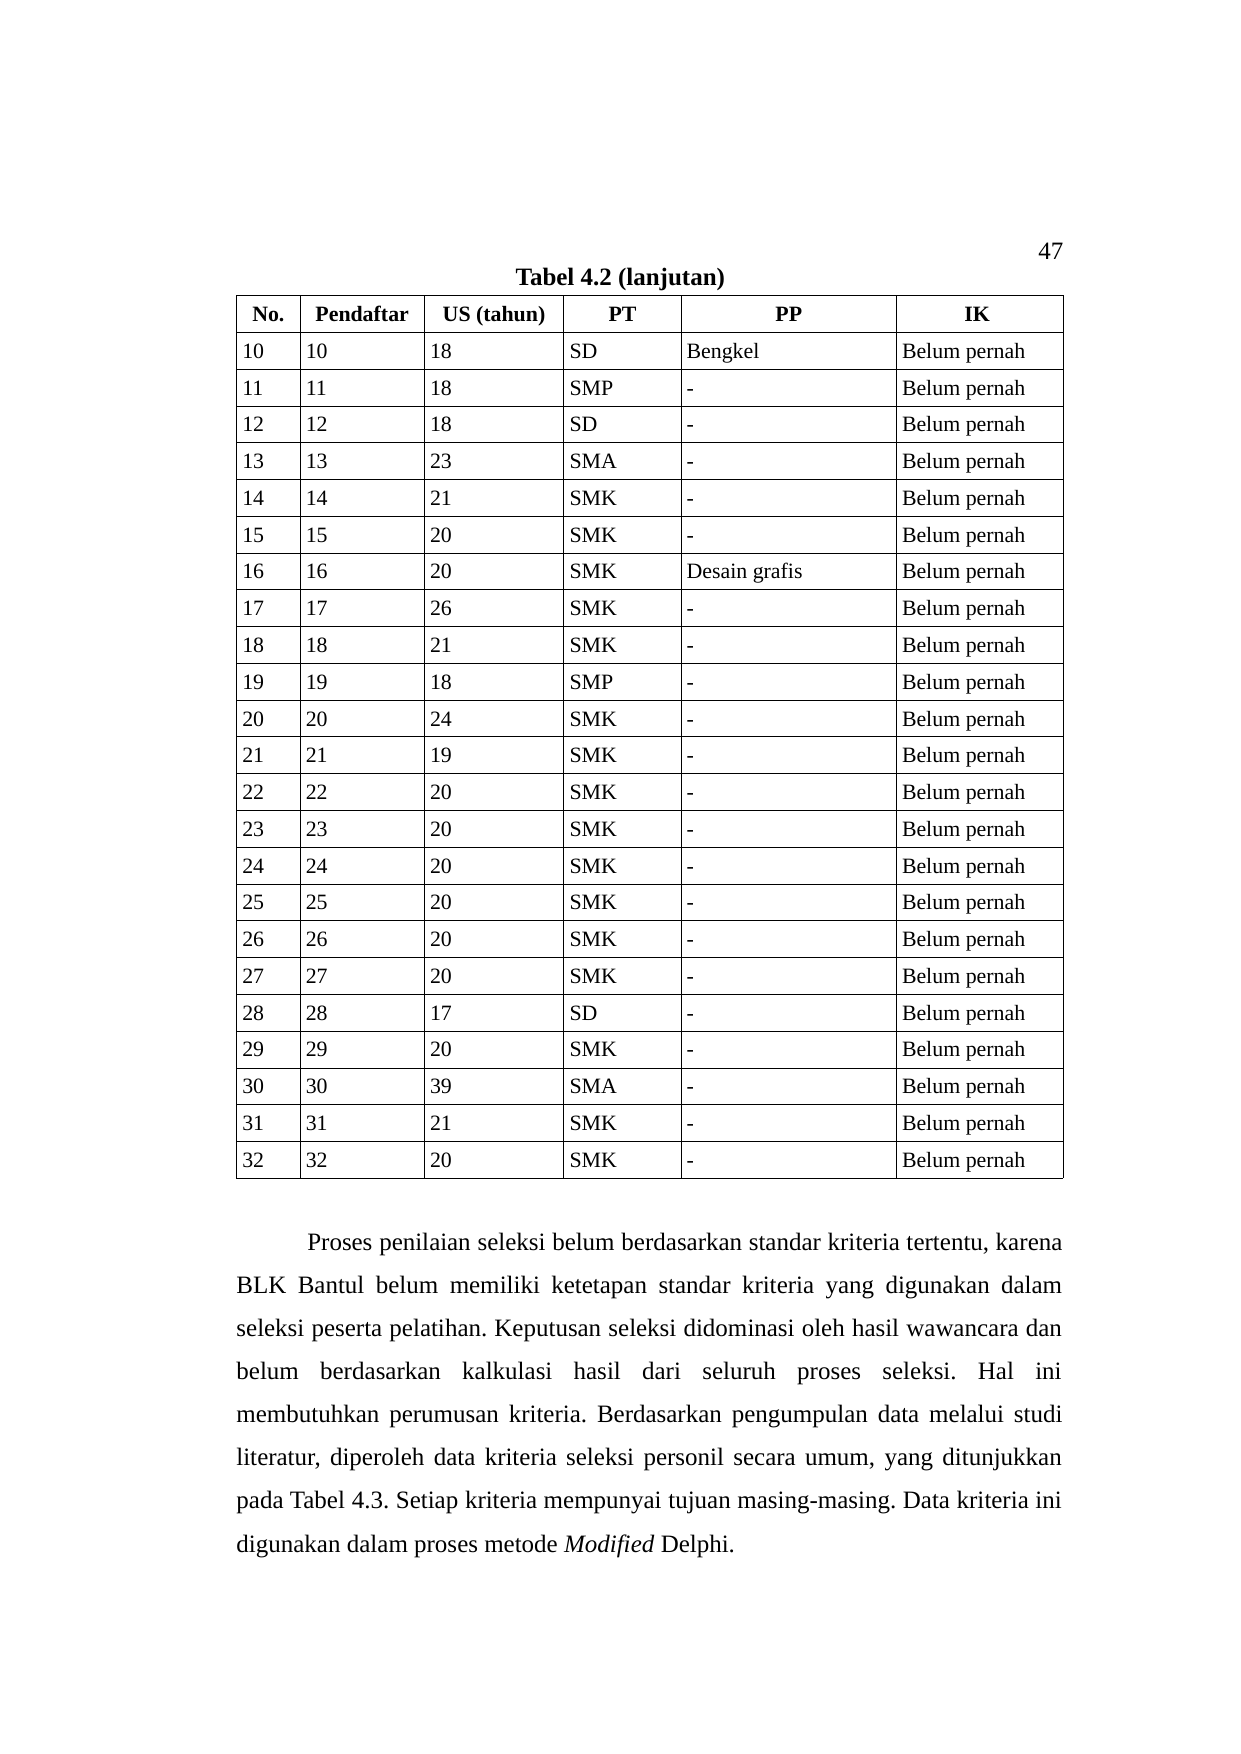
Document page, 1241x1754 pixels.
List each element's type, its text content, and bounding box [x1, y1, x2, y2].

table_cell 26 [301, 921, 424, 957]
table_cell 20 [425, 958, 563, 994]
table_cell 19 [425, 737, 563, 773]
table_cell - [682, 701, 896, 736]
table_cell 24 [237, 848, 300, 883]
table_cell 29 [301, 1032, 424, 1067]
table_cell 20 [237, 701, 300, 736]
table_cell 17 [301, 590, 424, 626]
table_cell Belum pernah [897, 958, 1063, 994]
table_header No. [237, 296, 300, 332]
table_cell 14 [301, 480, 424, 516]
table_cell SMK [564, 1142, 681, 1178]
table_cell 20 [425, 1142, 563, 1178]
table_cell - [682, 885, 896, 920]
table_cell 20 [425, 885, 563, 920]
table_cell 30 [301, 1069, 424, 1104]
table_cell Belum pernah [897, 554, 1063, 589]
table_cell Belum pernah [897, 848, 1063, 883]
table_cell 17 [425, 995, 563, 1031]
table_cell Belum pernah [897, 885, 1063, 920]
table_header PP [682, 296, 896, 332]
table_cell Belum pernah [897, 407, 1063, 442]
table_cell Belum pernah [897, 1069, 1063, 1104]
table_cell 20 [301, 701, 424, 736]
table_cell 32 [237, 1142, 300, 1178]
table_cell SMK [564, 1032, 681, 1067]
table_cell 20 [425, 1032, 563, 1067]
table_cell 21 [425, 480, 563, 516]
table_cell 21 [237, 737, 300, 773]
table_cell - [682, 1069, 896, 1104]
table_header US (tahun) [425, 296, 563, 332]
table_cell 39 [425, 1069, 563, 1104]
table_cell 31 [237, 1105, 300, 1141]
table_cell 16 [237, 554, 300, 589]
table_cell Belum pernah [897, 921, 1063, 957]
table_cell 20 [425, 774, 563, 810]
table_cell - [682, 517, 896, 553]
table_cell SD [564, 407, 681, 442]
table_cell SMP [564, 664, 681, 700]
table_cell 20 [425, 921, 563, 957]
table_cell Belum pernah [897, 1105, 1063, 1141]
text Proses penilaian seleksi belum berdasarkan standar kriteria tertentu, karena BLK Bantul belum memiliki ketetapan standar kriteria yang digunakan dalam seleksi peserta pelatihan. Keputusan seleksi didominasi oleh hasil wawancara dan belum berdasarkan kalkulasi hasil dari seluruh proses seleksi. Hal ini membutuhkan perumusan kriteria. Berdasarkan pengumpulan data melalui studi literatur, diperoleh data kriteria seleksi personil secara umum, yang ditunjukkan pada Tabel 4.3. Setiap kriteria mempunyai tujuan masing-masing. Data kriteria ini digunakan dalam proses metode Modified Delphi. [236, 1227, 1063, 1557]
table_cell 23 [237, 811, 300, 847]
table_cell SMP [564, 370, 681, 406]
table_header PT [564, 296, 681, 332]
table_cell - [682, 1105, 896, 1141]
table_cell SD [564, 333, 681, 369]
table_cell Belum pernah [897, 1032, 1063, 1067]
table_cell - [682, 590, 896, 626]
table_cell 26 [237, 921, 300, 957]
table_cell 12 [301, 407, 424, 442]
table_cell 28 [301, 995, 424, 1031]
table_cell 22 [301, 774, 424, 810]
table_cell - [682, 848, 896, 883]
table_cell 21 [425, 1105, 563, 1141]
table_cell Belum pernah [897, 517, 1063, 553]
table_cell Belum pernah [897, 1142, 1063, 1178]
table_cell 32 [301, 1142, 424, 1178]
table_cell 31 [301, 1105, 424, 1141]
table_cell 15 [237, 517, 300, 553]
table_cell 26 [425, 590, 563, 626]
table_cell 21 [301, 737, 424, 773]
table_cell SD [564, 995, 681, 1031]
table_cell - [682, 443, 896, 479]
table_header Pendaftar [301, 296, 424, 332]
table_cell SMK [564, 590, 681, 626]
table_cell SMK [564, 774, 681, 810]
table_cell 15 [301, 517, 424, 553]
table_cell 20 [425, 811, 563, 847]
table_cell 16 [301, 554, 424, 589]
table_cell Belum pernah [897, 627, 1063, 663]
table_cell 13 [301, 443, 424, 479]
table_cell SMK [564, 517, 681, 553]
table_cell - [682, 737, 896, 773]
table_cell 23 [301, 811, 424, 847]
table_cell Belum pernah [897, 995, 1063, 1031]
table_cell 10 [301, 333, 424, 369]
table_cell 18 [425, 664, 563, 700]
table_cell 25 [301, 885, 424, 920]
table_cell 13 [237, 443, 300, 479]
table_cell SMK [564, 958, 681, 994]
table_cell - [682, 370, 896, 406]
table_cell - [682, 407, 896, 442]
table_cell SMK [564, 554, 681, 589]
table_cell - [682, 627, 896, 663]
table_cell 11 [237, 370, 300, 406]
table_cell 28 [237, 995, 300, 1031]
table_cell Belum pernah [897, 811, 1063, 847]
table_cell 18 [425, 370, 563, 406]
table_cell Belum pernah [897, 590, 1063, 626]
table_cell Desain grafis [682, 554, 896, 589]
table_cell Belum pernah [897, 370, 1063, 406]
table_cell SMK [564, 848, 681, 883]
table_cell Bengkel [682, 333, 896, 369]
table_cell SMK [564, 1105, 681, 1141]
table_cell 30 [237, 1069, 300, 1104]
table_cell Belum pernah [897, 774, 1063, 810]
table_cell 22 [237, 774, 300, 810]
table_cell Belum pernah [897, 443, 1063, 479]
table_cell - [682, 1142, 896, 1178]
table_cell 18 [237, 627, 300, 663]
table_cell Belum pernah [897, 480, 1063, 516]
table_cell 17 [237, 590, 300, 626]
table_cell - [682, 664, 896, 700]
table_cell 24 [301, 848, 424, 883]
table_cell 20 [425, 554, 563, 589]
table_cell - [682, 958, 896, 994]
table_cell - [682, 774, 896, 810]
table_cell SMA [564, 443, 681, 479]
table_cell 20 [425, 517, 563, 553]
table_cell SMK [564, 737, 681, 773]
table_cell Belum pernah [897, 737, 1063, 773]
table_cell 24 [425, 701, 563, 736]
table_cell - [682, 811, 896, 847]
table_cell 27 [237, 958, 300, 994]
table_cell 19 [301, 664, 424, 700]
table_cell - [682, 480, 896, 516]
table_cell 18 [301, 627, 424, 663]
table_cell 27 [301, 958, 424, 994]
table_cell SMA [564, 1069, 681, 1104]
table_cell SMK [564, 480, 681, 516]
table_cell 23 [425, 443, 563, 479]
table_cell 25 [237, 885, 300, 920]
table_cell SMK [564, 701, 681, 736]
table_cell SMK [564, 921, 681, 957]
table_cell - [682, 1032, 896, 1067]
table_cell 19 [237, 664, 300, 700]
table_cell 29 [237, 1032, 300, 1067]
table_cell SMK [564, 811, 681, 847]
table_header IK [897, 296, 1063, 332]
table_cell Belum pernah [897, 701, 1063, 736]
table_cell - [682, 921, 896, 957]
table_cell 12 [237, 407, 300, 442]
table_cell 14 [237, 480, 300, 516]
table_cell Belum pernah [897, 664, 1063, 700]
table_cell 21 [425, 627, 563, 663]
table_cell Belum pernah [897, 333, 1063, 369]
table_cell SMK [564, 627, 681, 663]
table_cell 20 [425, 848, 563, 883]
table_cell 18 [425, 407, 563, 442]
table_cell - [682, 995, 896, 1031]
table_cell 10 [237, 333, 300, 369]
table_cell 18 [425, 333, 563, 369]
text Tabel 4.2 (lanjutan) [0, 262, 1240, 291]
table_cell SMK [564, 885, 681, 920]
table_cell 11 [301, 370, 424, 406]
